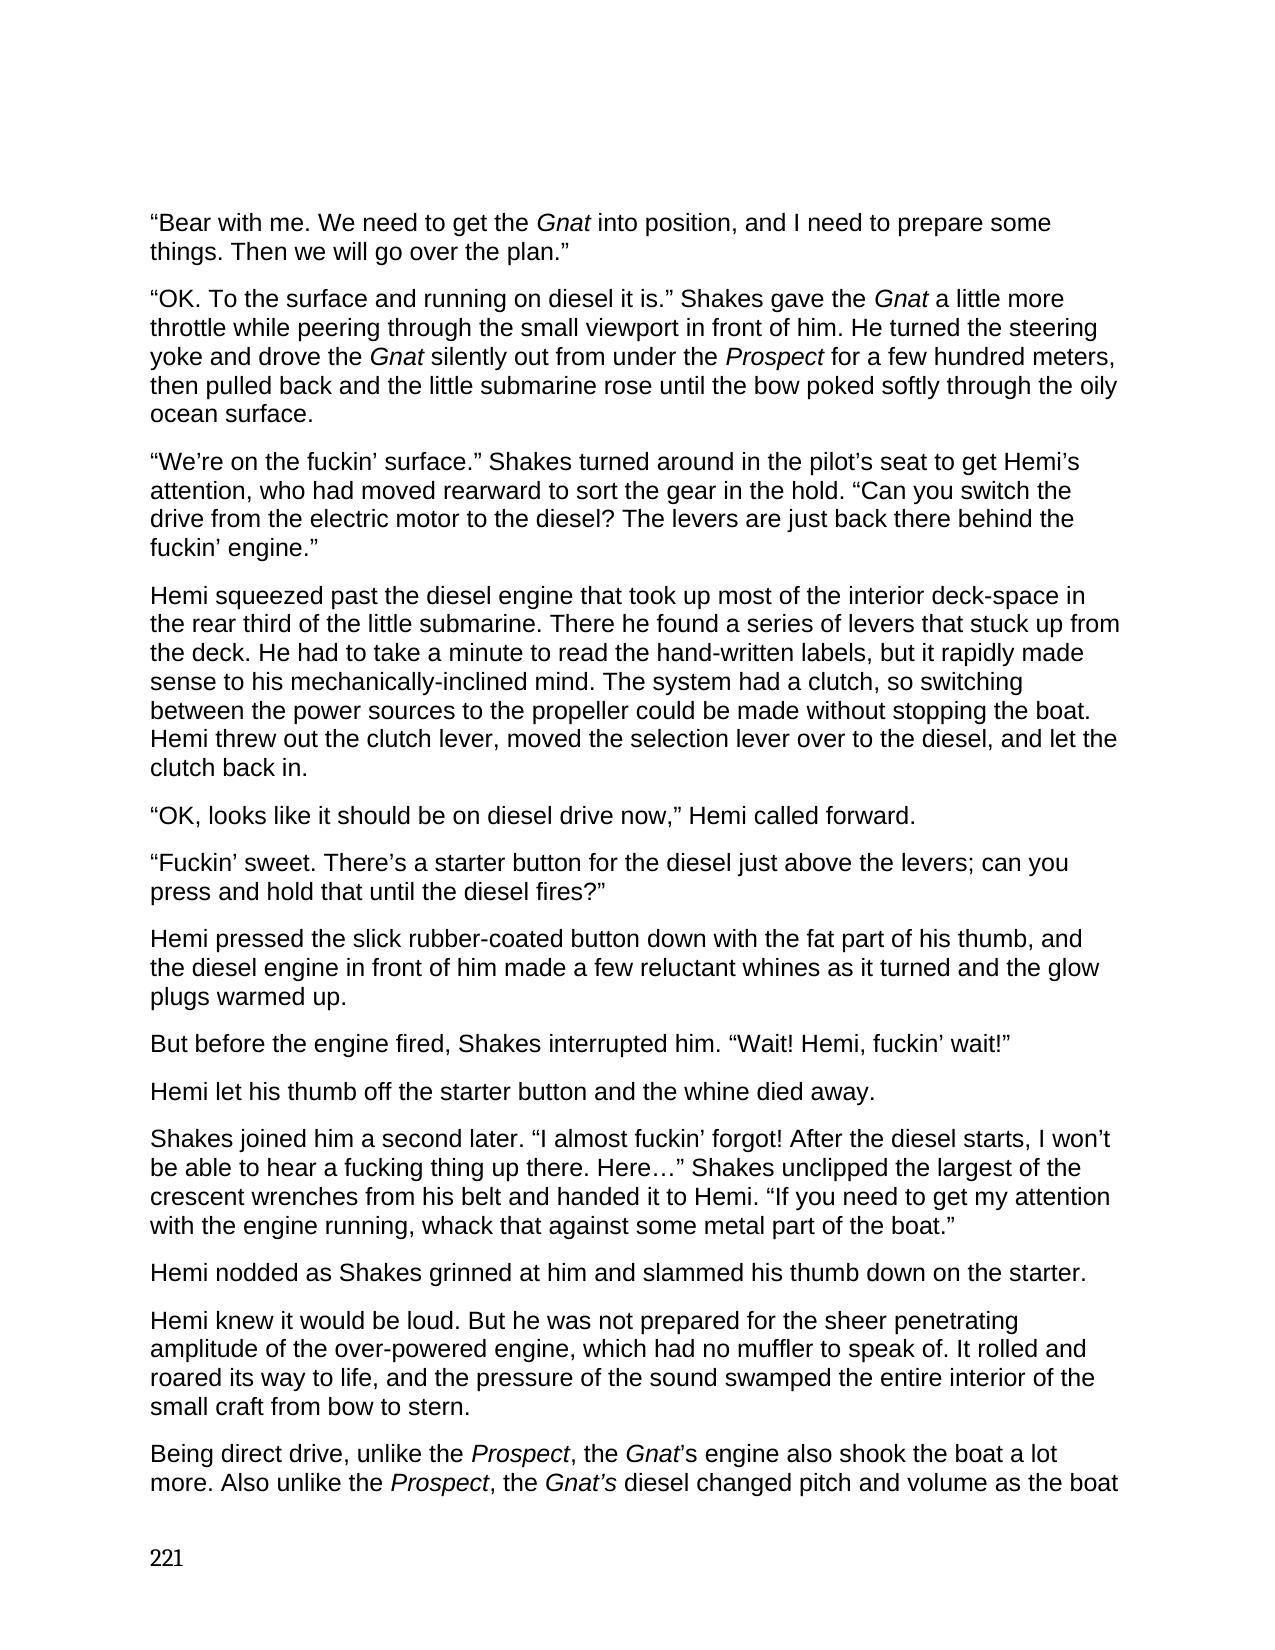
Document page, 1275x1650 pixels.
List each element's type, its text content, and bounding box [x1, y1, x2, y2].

text “Bear with me. We need to get the Gnat into position, and I need to prepare some things. Then we will go over the plan.” [150, 208, 1125, 266]
text Hemi squeezed past the diesel engine that took up most of the interior deck-space in the rear third of the little submarine. There he found a series of levers that stuck up from the deck. He had to take a minute to read the hand-written labels, but it rapidly made sense to his mechanically-inclined mind. The system had a clutch, so switching between the power sources to the propeller could be made without stopping the boat. Hemi threw out the clutch lever, moved the selection lever over to the diesel, and let the clutch back in. [150, 581, 1125, 782]
text But before the engine fired, Shakes interrupted him. “Wait! Hemi, fuckin’ wait!” [150, 1029, 1125, 1058]
text Hemi knew it would be loud. But he was not prepared for the sheer penetrating amplitude of the over-powered engine, which had no muffler to speak of. It rolled and roared its way to life, and the pressure of the sound swamped the entire interior of the small craft from bow to stern. [150, 1306, 1125, 1421]
text Hemi let his thumb off the starter button and the whine died away. [150, 1077, 1125, 1106]
text Being direct drive, unlike the Prospect, the Gnat’s engine also shook the boat a lot more. Also unlike the Prospect, the Gnat’s diesel changed pitch and volume as the boat [150, 1439, 1125, 1497]
text Hemi nodded as Shakes grinned at him and slammed his thumb down on the starter. [150, 1258, 1125, 1287]
text “OK, looks like it should be on diesel drive now,” Hemi called forward. [150, 801, 1125, 829]
text “OK. To the surface and running on diesel it is.” Shakes gave the Gnat a little more throttle while peering through the small viewport in front of him. He turned the steering yoke and drove the Gnat silently out from under the Prospect for a few hundred meters, then pulled back and the little submarine rose until the bow poked softly through the oily ocean surface. [150, 284, 1125, 428]
text “Fuckin’ sweet. There’s a starter button for the diesel just above the levers; can you press and hold that until the diesel fires?” [150, 848, 1125, 906]
text Hemi pressed the slick rubber-coated button down with the fat part of his thumb, and the diesel engine in front of him made a few reluctant whines as it turned and the glow plugs warmed up. [150, 924, 1125, 1011]
text Shakes joined him a second later. “I almost fuckin’ forgot! After the diesel starts, I won’t be able to hear a fucking thing up there. Here…” Shakes unclipped the largest of the crescent wrenches from his belt and handed it to Hemi. “If you need to get my attention with the engine running, whack that against some metal part of the boat.” [150, 1124, 1125, 1239]
text “We’re on the fuckin’ surface.” Shakes turned around in the pilot’s seat to get Hemi’s attention, who had moved rearward to sort the gear in the hold. “Can you switch the drive from the electric motor to the diesel? The levers are just back there behind the fuckin’ engine.” [150, 447, 1125, 562]
